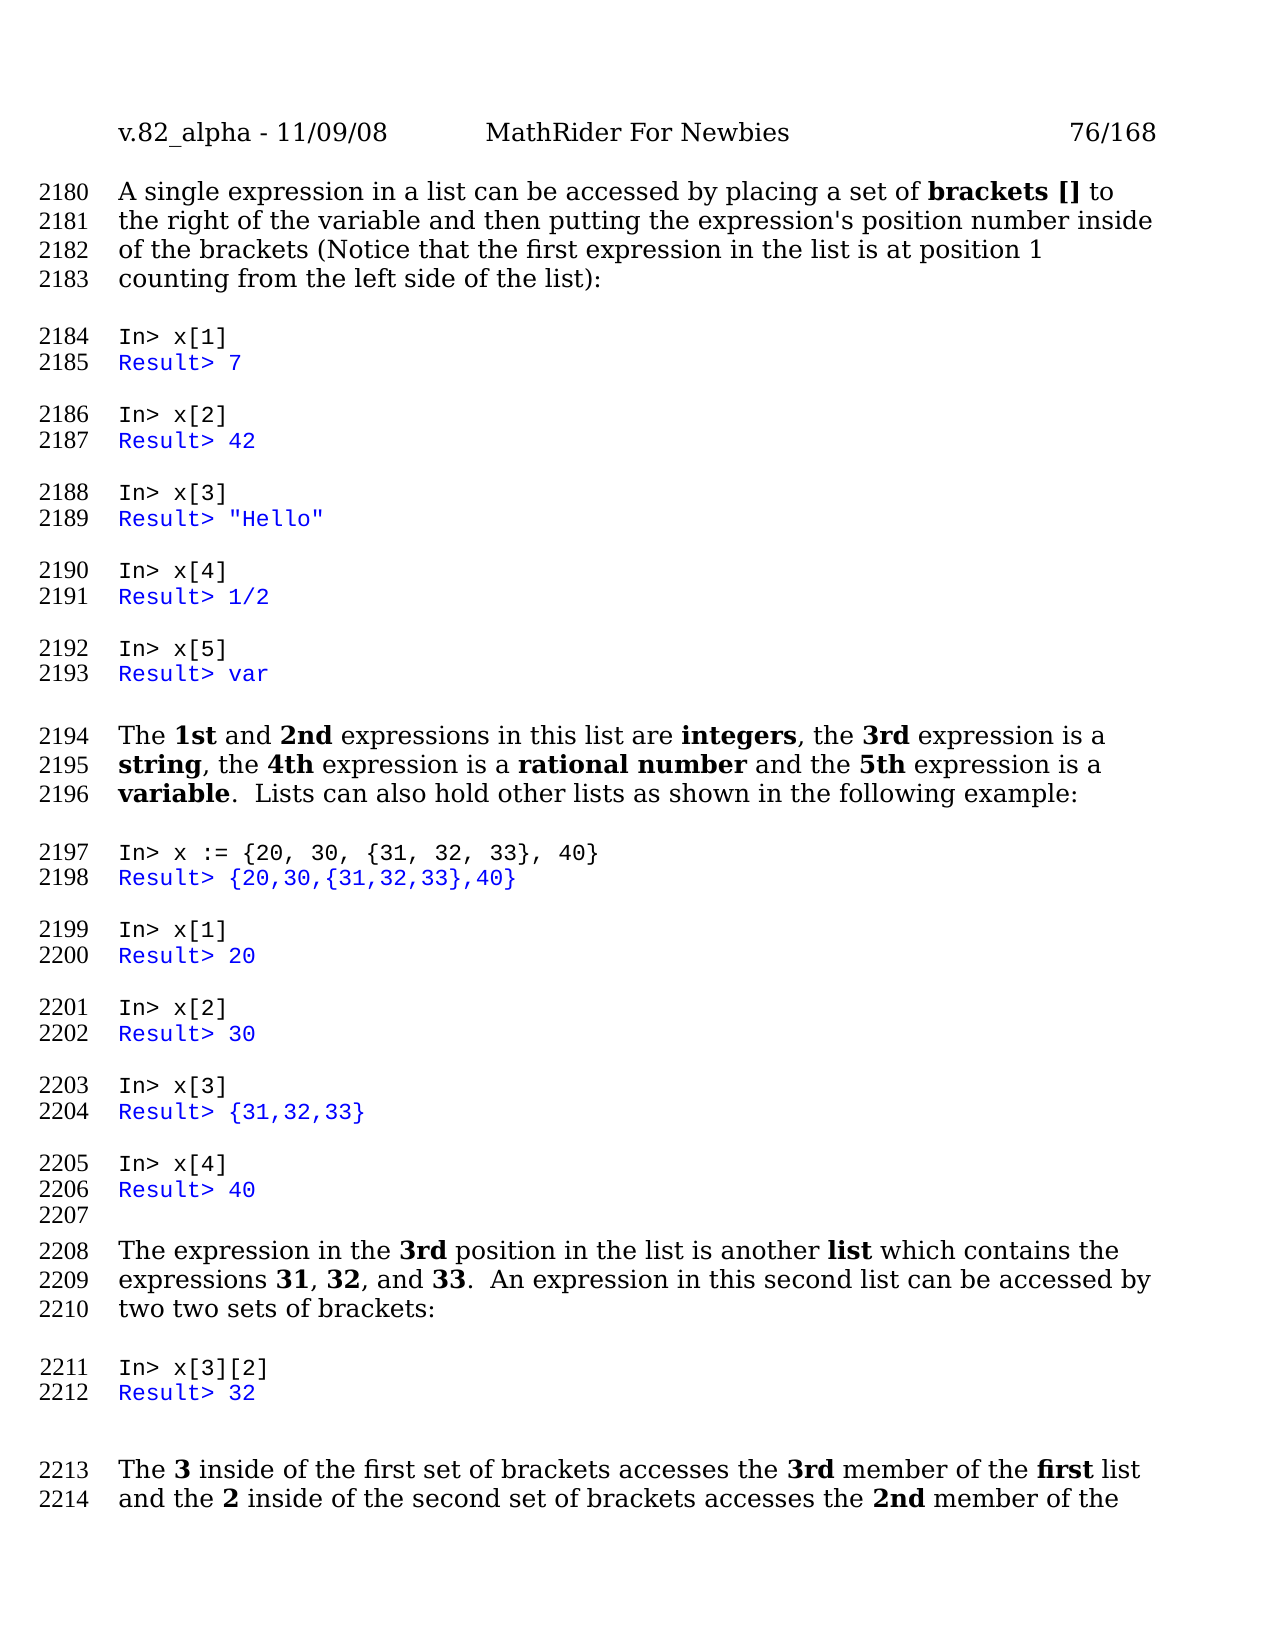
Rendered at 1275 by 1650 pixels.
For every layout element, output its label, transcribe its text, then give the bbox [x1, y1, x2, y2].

text In> x[3][2] [118, 1356, 1157, 1382]
text In> x[4] [118, 559, 1157, 585]
text Result> 30 [118, 1022, 1157, 1048]
text In> x[1] [118, 919, 1157, 944]
text Result> 20 [118, 944, 1157, 971]
text Result> 1/2 [118, 585, 1157, 611]
text The 3 inside of the first set of brackets accesses the 3rd member of the first list and the 2 inside of the second set of brackets accesses the 2nd member of the [118, 1455, 1157, 1514]
text In> x[3] [118, 1074, 1157, 1100]
text The 1st and 2nd expressions in this list are integers, the 3rd expression is a string, the 4th expression is a rational number and the 5th expression is a variable. Lists can also hold other lists as shown in the following example: [118, 721, 1157, 809]
text Result> 42 [118, 429, 1157, 455]
text In> x[4] [118, 1152, 1157, 1178]
text Result> {31,32,33} [118, 1100, 1157, 1126]
text The expression in the 3rd position in the list is another list which contains the expressions 31, 32, and 33. An expression in this second list can be accessed by two two sets of brackets: [118, 1236, 1157, 1324]
text In> x[2] [118, 403, 1157, 429]
text Result> "Hello" [118, 507, 1157, 533]
text In> x[3] [118, 481, 1157, 507]
text Result> 7 [118, 352, 1157, 377]
text A single expression in a list can be accessed by placing a set of brackets [] to the right of the variable and then putting the expression's position number inside of the brackets (Notice that the first expression in the list is at position 1 counting from the left side of the list): [118, 177, 1157, 294]
text In> x[5] [118, 637, 1157, 663]
text Result> {20,30,{31,32,33},40} [118, 867, 1157, 893]
text In> x := {20, 30, {31, 32, 33}, 40} [118, 841, 1157, 867]
text In> x[1] [118, 326, 1157, 352]
text In> x[2] [118, 996, 1157, 1022]
text Result> 32 [118, 1382, 1157, 1408]
text Result> 40 [118, 1178, 1157, 1204]
text Result> var [118, 663, 1157, 689]
